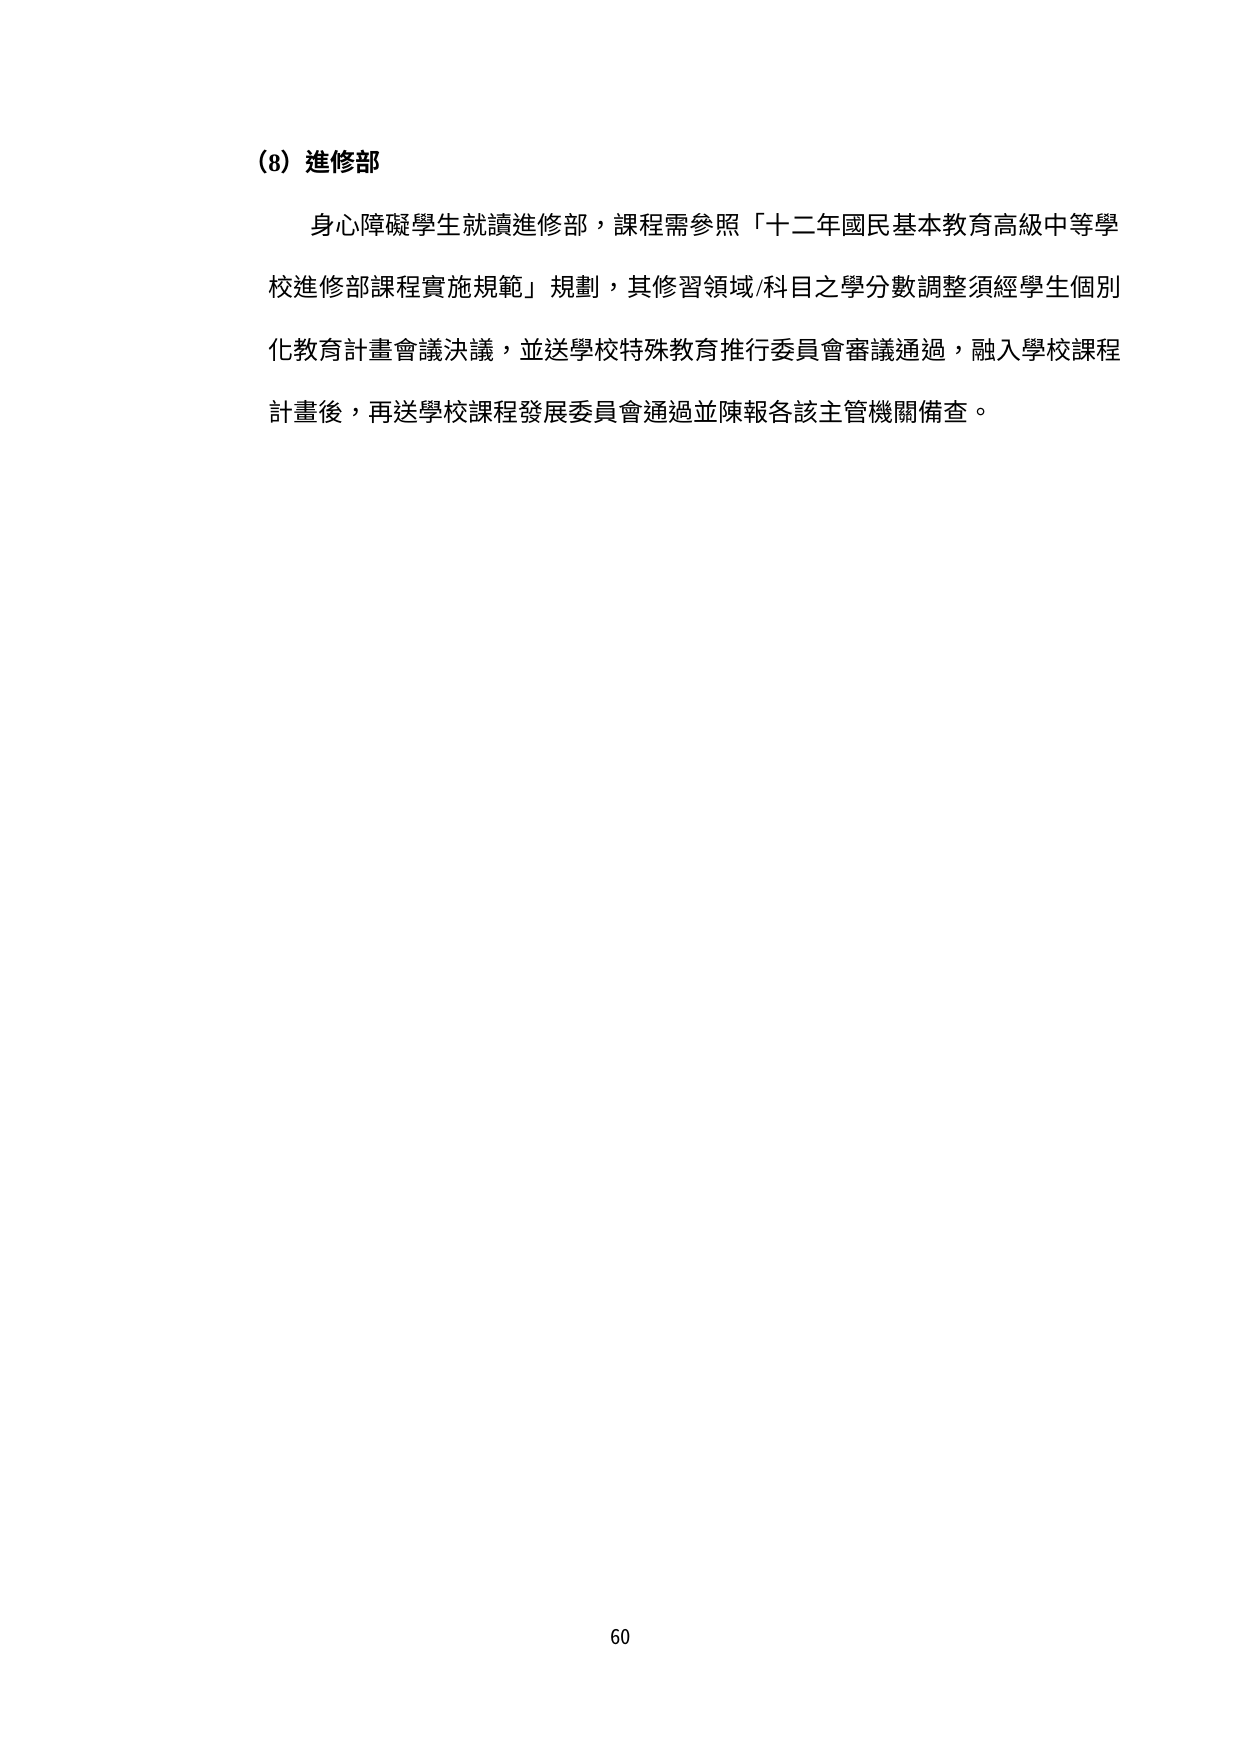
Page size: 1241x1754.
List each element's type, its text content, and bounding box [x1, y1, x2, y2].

text 身心障礙學生就讀進修部，課程需參照「十二年國民基本教育高級中等學校進修部課程實施規範」規劃，其修習領域/科目之學分數調整須經學生個別化教育計畫會議決議，並送學校特殊教育推行委員會審議通過，融入學校課程計畫後，再送學校課程發展委員會通過並陳報各該主管機關備查。 [268, 182, 1122, 432]
text （8）進修部 [243, 119, 1122, 182]
